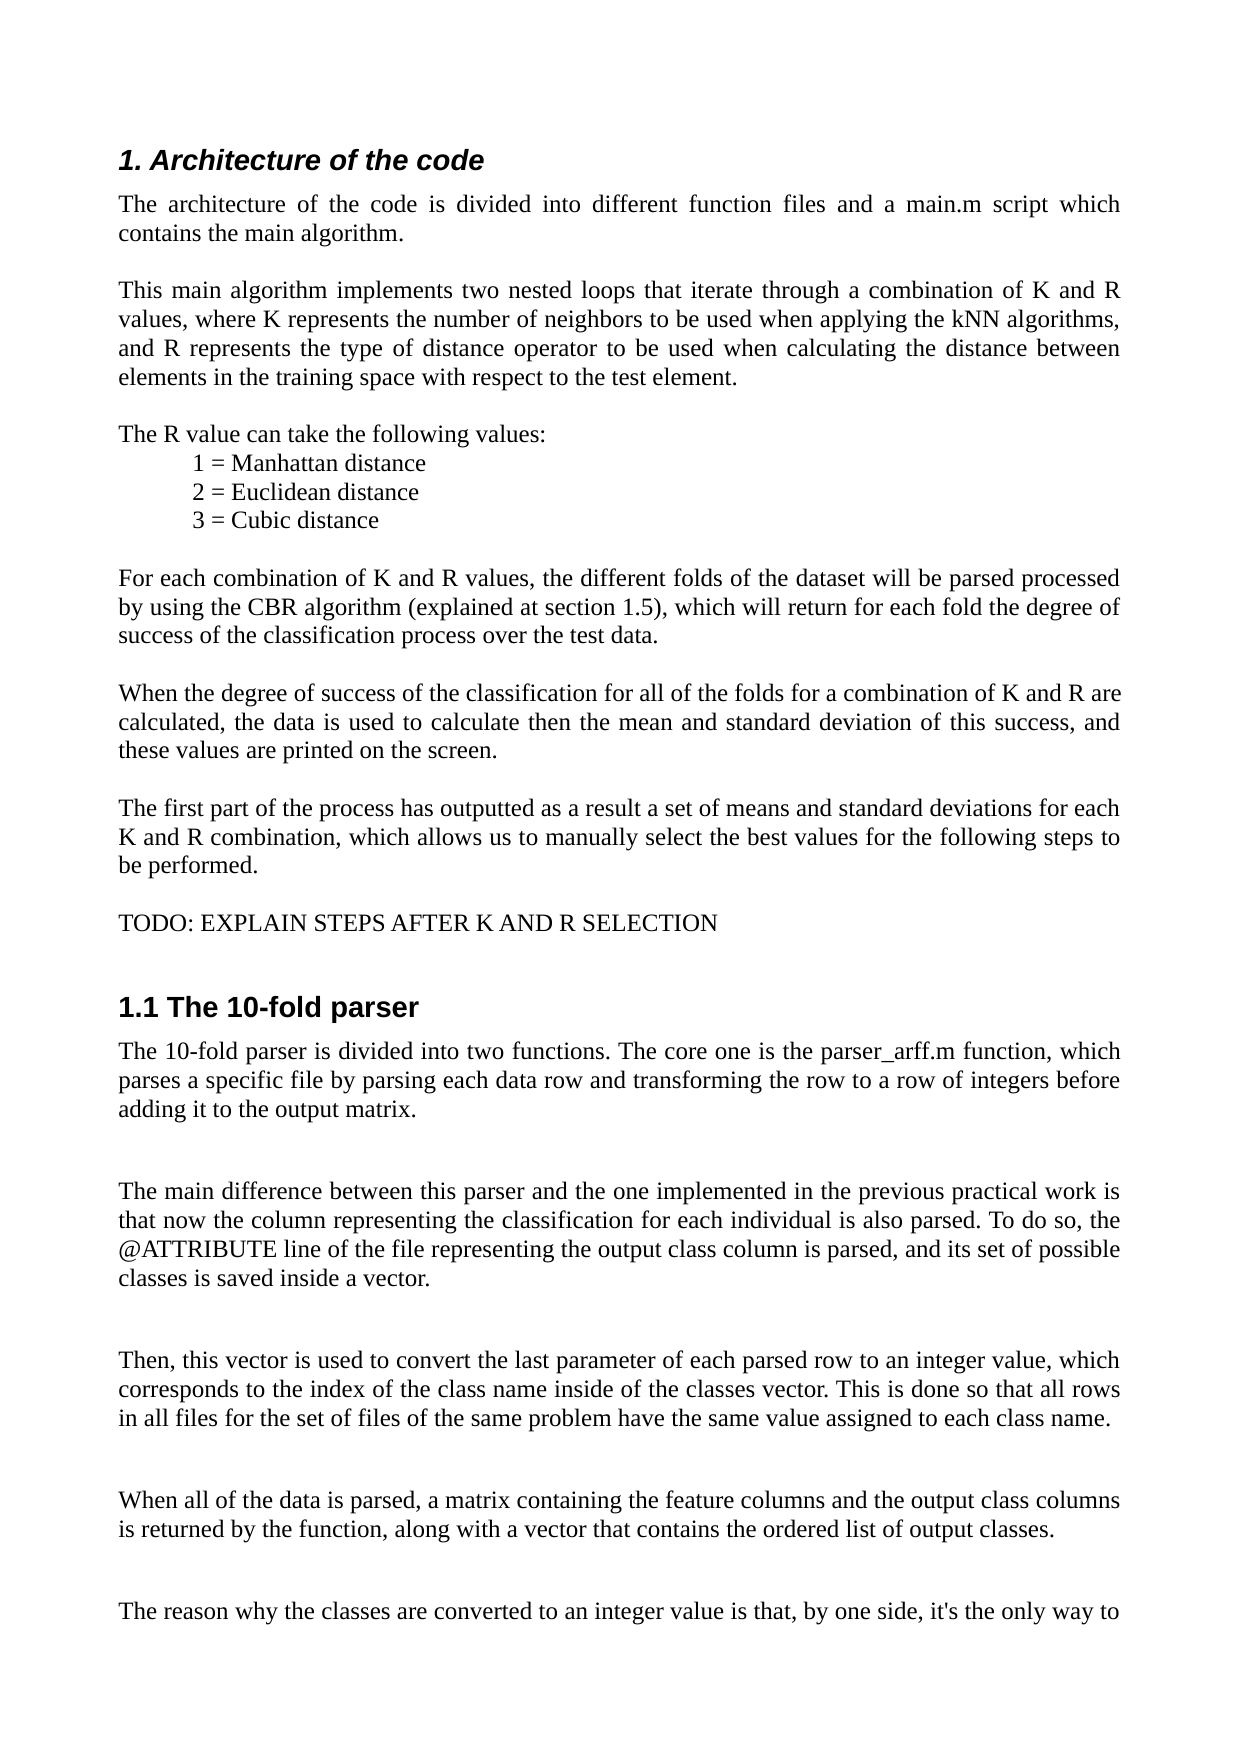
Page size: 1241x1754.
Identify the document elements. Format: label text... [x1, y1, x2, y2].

text When all of the data is parsed, a matrix containing the feature columns and the output class columns is returned by the function, along with a vector that contains the ordered list of output classes. [118, 1485, 1122, 1543]
text 2 = Euclidean distance [118, 477, 1122, 505]
text For each combination of K and R values, the different folds of the dataset will be parsed processed by using the CBR algorithm (explained at section 1.5), which will return for each fold the degree of success of the classification process over the test data. [118, 563, 1122, 649]
text This main algorithm implements two nested loops that iterate through a combination of K and R values, where K represents the number of neighbors to be used when applying the kNN algorithms, and R represents the type of distance operator to be used when calculating the distance between elements in the training space with respect to the test element. [118, 275, 1122, 390]
text The architecture of the code is divided into different function files and a main.m script which contains the main algorithm. [118, 189, 1122, 247]
text TODO: EXPLAIN STEPS AFTER K AND R SELECTION [118, 908, 1122, 937]
subtitle 1.1 The 10-fold parser [118, 990, 1122, 1024]
text The 10-fold parser is divided into two functions. The core one is the parser_arff.m function, which parses a specific file by parsing each data row and transforming the row to a row of integers before adding it to the output matrix. [118, 1036, 1122, 1123]
text The main difference between this parser and the one implemented in the previous practical work is that now the column representing the classification for each individual is also parsed. To do so, the @ATTRIBUTE line of the file representing the output class column is parsed, and its set of possible classes is saved inside a vector. [118, 1176, 1122, 1291]
text The first part of the process has outputted as a result a set of means and standard deviations for each K and R combination, which allows us to manually select the best values for the following steps to be performed. [118, 793, 1122, 879]
text 1 = Manhattan distance [118, 448, 1122, 477]
text The reason why the classes are converted to an integer value is that, by one side, it's the only way to [118, 1596, 1122, 1625]
subtitle 1. Architecture of the code [118, 143, 1122, 177]
text 3 = Cubic distance [118, 505, 1122, 534]
text Then, this vector is used to convert the last parameter of each parsed row to an integer value, which corresponds to the index of the class name inside of the classes vector. This is done so that all rows in all files for the set of files of the same problem have the same value assigned to each class name. [118, 1345, 1122, 1431]
text When the degree of success of the classification for all of the folds for a combination of K and R are calculated, the data is used to calculate then the mean and standard deviation of this success, and these values are printed on the screen. [118, 678, 1122, 764]
text The R value can take the following values: [118, 419, 1122, 448]
